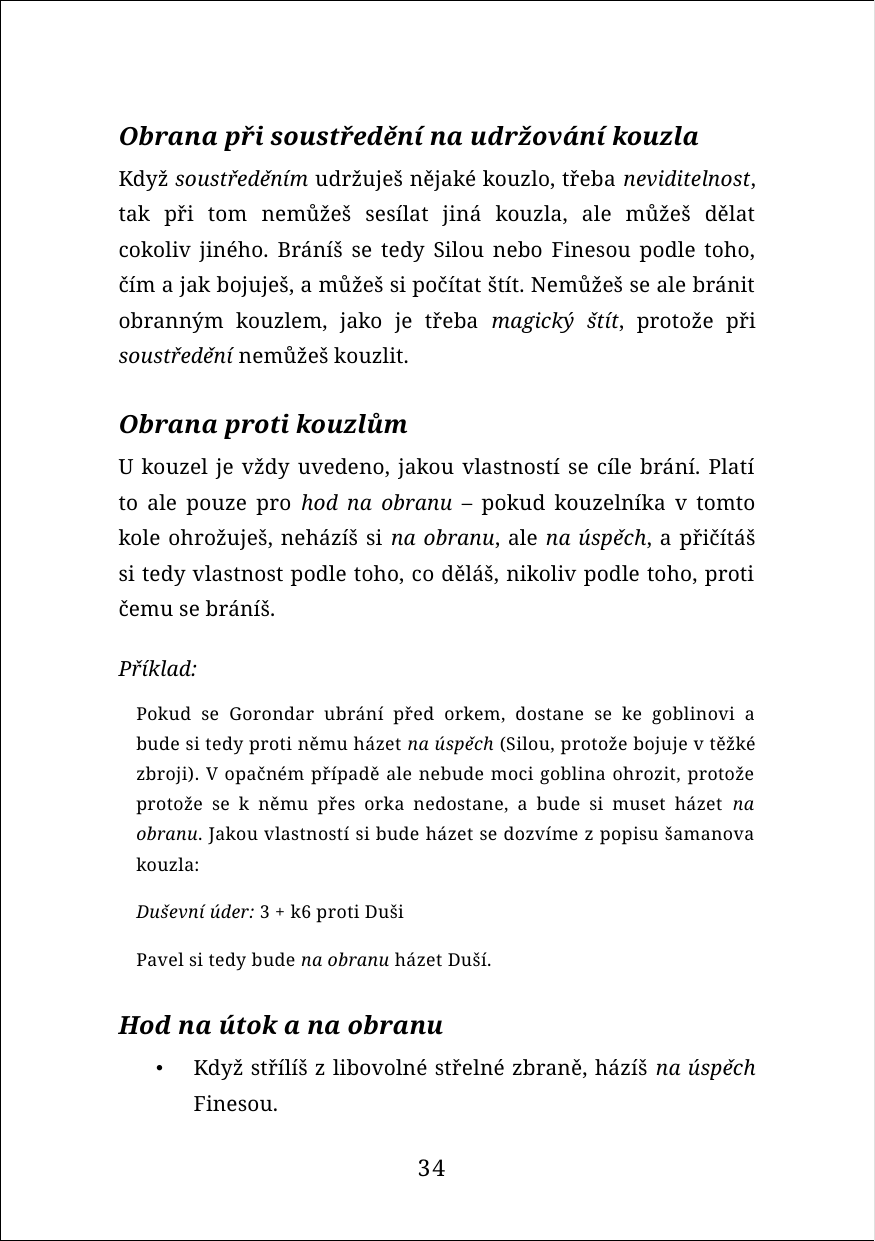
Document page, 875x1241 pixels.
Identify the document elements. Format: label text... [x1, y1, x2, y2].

text U kouzel je vždy uvedeno, jakou vlastností se cíle brání. Platí to ale pouze pro hod na obranu – pokud kouzelníka v tomto kole ohrožuješ, neházíš si na obranu, ale na úspěch, a přičítáš si tedy vlastnost podle toho, co děláš, nikoliv podle toho, proti čemu se bráníš. [118, 452, 756, 623]
subtitle Hod na útok a na obranu [118, 1008, 756, 1042]
text Duševní úder: 3 + k6 proti Duši [136, 900, 756, 924]
text Pavel si tedy bude na obranu házet Duší. [136, 948, 756, 972]
subtitle Obrana proti kouzlům [118, 407, 756, 441]
list Když střílíš z libovolné střelné zbraně, házíš na úspěch Finesou. [156, 1053, 756, 1117]
text Když soustředěním udržuješ nějaké kouzlo, třeba neviditelnost, tak při tom nemůžeš sesílat jiná kouzla, ale můžeš dělat cokoliv jiného. Bráníš se tedy Silou nebo Finesou podle toho, čím a jak bojuješ, a můžeš si počítat štít. Nemůžeš se ale bránit obranným kouzlem, jako je třeba magický štít, protože při soustředění nemůžeš kouzlit. [118, 164, 756, 370]
text Pokud se Gorondar ubrání před orkem, dostane se ke goblinovi a bude si tedy proti němu házet na úspěch (Silou, protože bojuje v těžké zbroji). V opačném případě ale nebude moci goblina ohrozit, protože protože se k němu přes orka nedostane, a bude si muset házet na obranu. Jakou vlastností si bude házet se dozvíme z popisu šamanova kouzla: [136, 701, 756, 876]
text Příklad: [118, 654, 756, 682]
subtitle Obrana při soustředění na udržování kouzla [118, 118, 756, 152]
